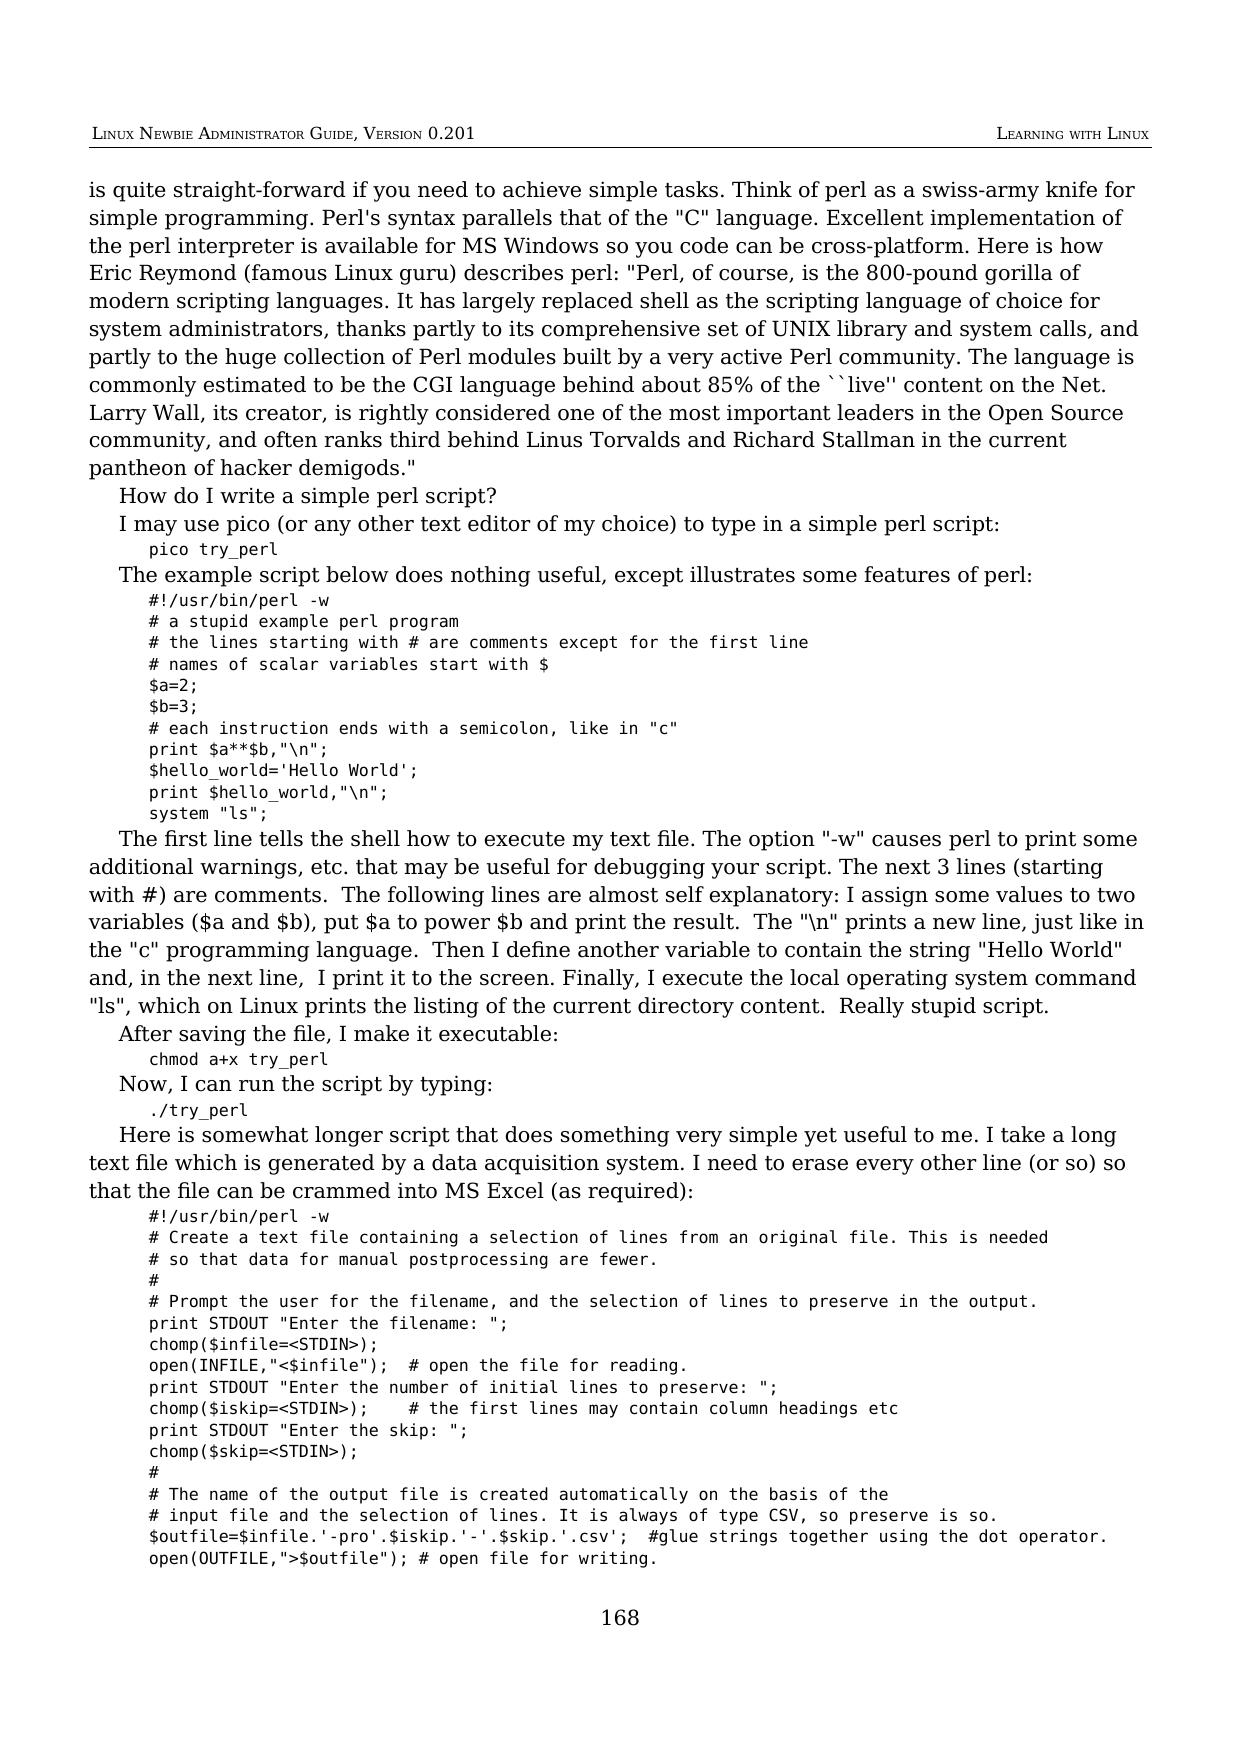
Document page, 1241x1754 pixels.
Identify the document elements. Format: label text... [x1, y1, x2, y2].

text is quite straight-forward if you need to achieve simple tasks. Think of perl as a swiss-army knife for simple programming. Perl's syntax parallels that of the "C" language. Excellent implementation of the perl interpreter is available for MS Windows so you code can be cross-platform. Here is how Eric Reymond (famous Linux guru) describes perl: "Perl, of course, is the 800-pound gorilla of modern scripting languages. It has largely replaced shell as the scripting language of choice for system administrators, thanks partly to its comprehensive set of UNIX library and system calls, and partly to the huge collection of Perl modules built by a very active Perl community. The language is commonly estimated to be the CGI language behind about 85% of the ``live'' content on the Net. Larry Wall, its creator, is rightly considered one of the most important leaders in the Open Source community, and often ranks third behind Linus Torvalds and Richard Stallman in the current pantheon of hacker demigods." [88, 178, 1152, 481]
text # The name of the output file is created automatically on the basis of the [148, 1484, 1152, 1504]
text $b=3; [148, 697, 1152, 717]
text chomp($iskip=<STDIN>); # the first lines may contain column headings etc [148, 1399, 1152, 1418]
text print $hello_world,"\n"; [148, 783, 1152, 802]
text open(OUTFILE,">$outfile"); # open file for writing. [148, 1548, 1152, 1568]
text pico try_perl [148, 540, 1152, 559]
text Here is somewhat longer script that does something very simple yet useful to me. I take a long text file which is generated by a data acquisition system. I need to erase every other line (or so) so that the file can be crammed into MS Excel (as required): [88, 1123, 1152, 1203]
text How do I write a simple perl script? [88, 484, 1152, 508]
text # [148, 1463, 1152, 1483]
text print STDOUT "Enter the filename: "; [148, 1314, 1152, 1333]
text ./try_perl [148, 1100, 1152, 1120]
text # a stupid example perl program [148, 612, 1152, 631]
text print STDOUT "Enter the skip: "; [148, 1420, 1152, 1440]
text print STDOUT "Enter the number of initial lines to preserve: "; [148, 1378, 1152, 1397]
text $hello_world='Hello World'; [148, 761, 1152, 781]
text chomp($infile=<STDIN>); [148, 1335, 1152, 1354]
text I may use pico (or any other text editor of my choice) to type in a simple perl script: [88, 512, 1152, 536]
text print $a**$b,"\n"; [148, 740, 1152, 759]
text # [148, 1271, 1152, 1290]
text system "ls"; [148, 804, 1152, 823]
text #!/usr/bin/perl -w [148, 591, 1152, 610]
text # input file and the selection of lines. It is always of type CSV, so preserve is so. [148, 1506, 1152, 1525]
text The first line tells the shell how to execute my text file. The option "-w" causes perl to print some additional warnings, etc. that may be useful for debugging your script. The next 3 lines (starting with #) are comments. The following lines are almost self explanatory: I assign some values to two variables ($a and $b), put $a to power $b and print the result. The "\n" prints a new line, just like in the "c" programming language. Then I define another variable to contain the string "Hello World" and, in the next line, I print it to the screen. Finally, I execute the local operating system command "ls", which on Linux prints the listing of the current directory content. Really stupid script. [88, 827, 1152, 1018]
text $outfile=$infile.'-pro'.$iskip.'-'.$skip.'.csv'; #glue strings together using the dot operator. [148, 1527, 1152, 1547]
text # Create a text file containing a selection of lines from an original file. This is needed [148, 1228, 1152, 1248]
text # each instruction ends with a semicolon, like in "c" [148, 719, 1152, 738]
text # Prompt the user for the filename, and the selection of lines to preserve in the output. [148, 1292, 1152, 1312]
text # names of scalar variables start with $ [148, 654, 1152, 674]
text # so that data for manual postprocessing are fewer. [148, 1249, 1152, 1269]
text Now, I can run the script by typing: [88, 1073, 1152, 1097]
text $a=2; [148, 676, 1152, 695]
text chmod a+x try_perl [148, 1049, 1152, 1069]
text The example script below does nothing useful, except illustrates some features of perl: [88, 563, 1152, 587]
text # the lines starting with # are comments except for the first line [148, 633, 1152, 653]
text open(INFILE,"<$infile"); # open the file for reading. [148, 1356, 1152, 1376]
text #!/usr/bin/perl -w [148, 1207, 1152, 1226]
text chomp($skip=<STDIN>); [148, 1442, 1152, 1461]
text After saving the file, I make it executable: [88, 1022, 1152, 1046]
